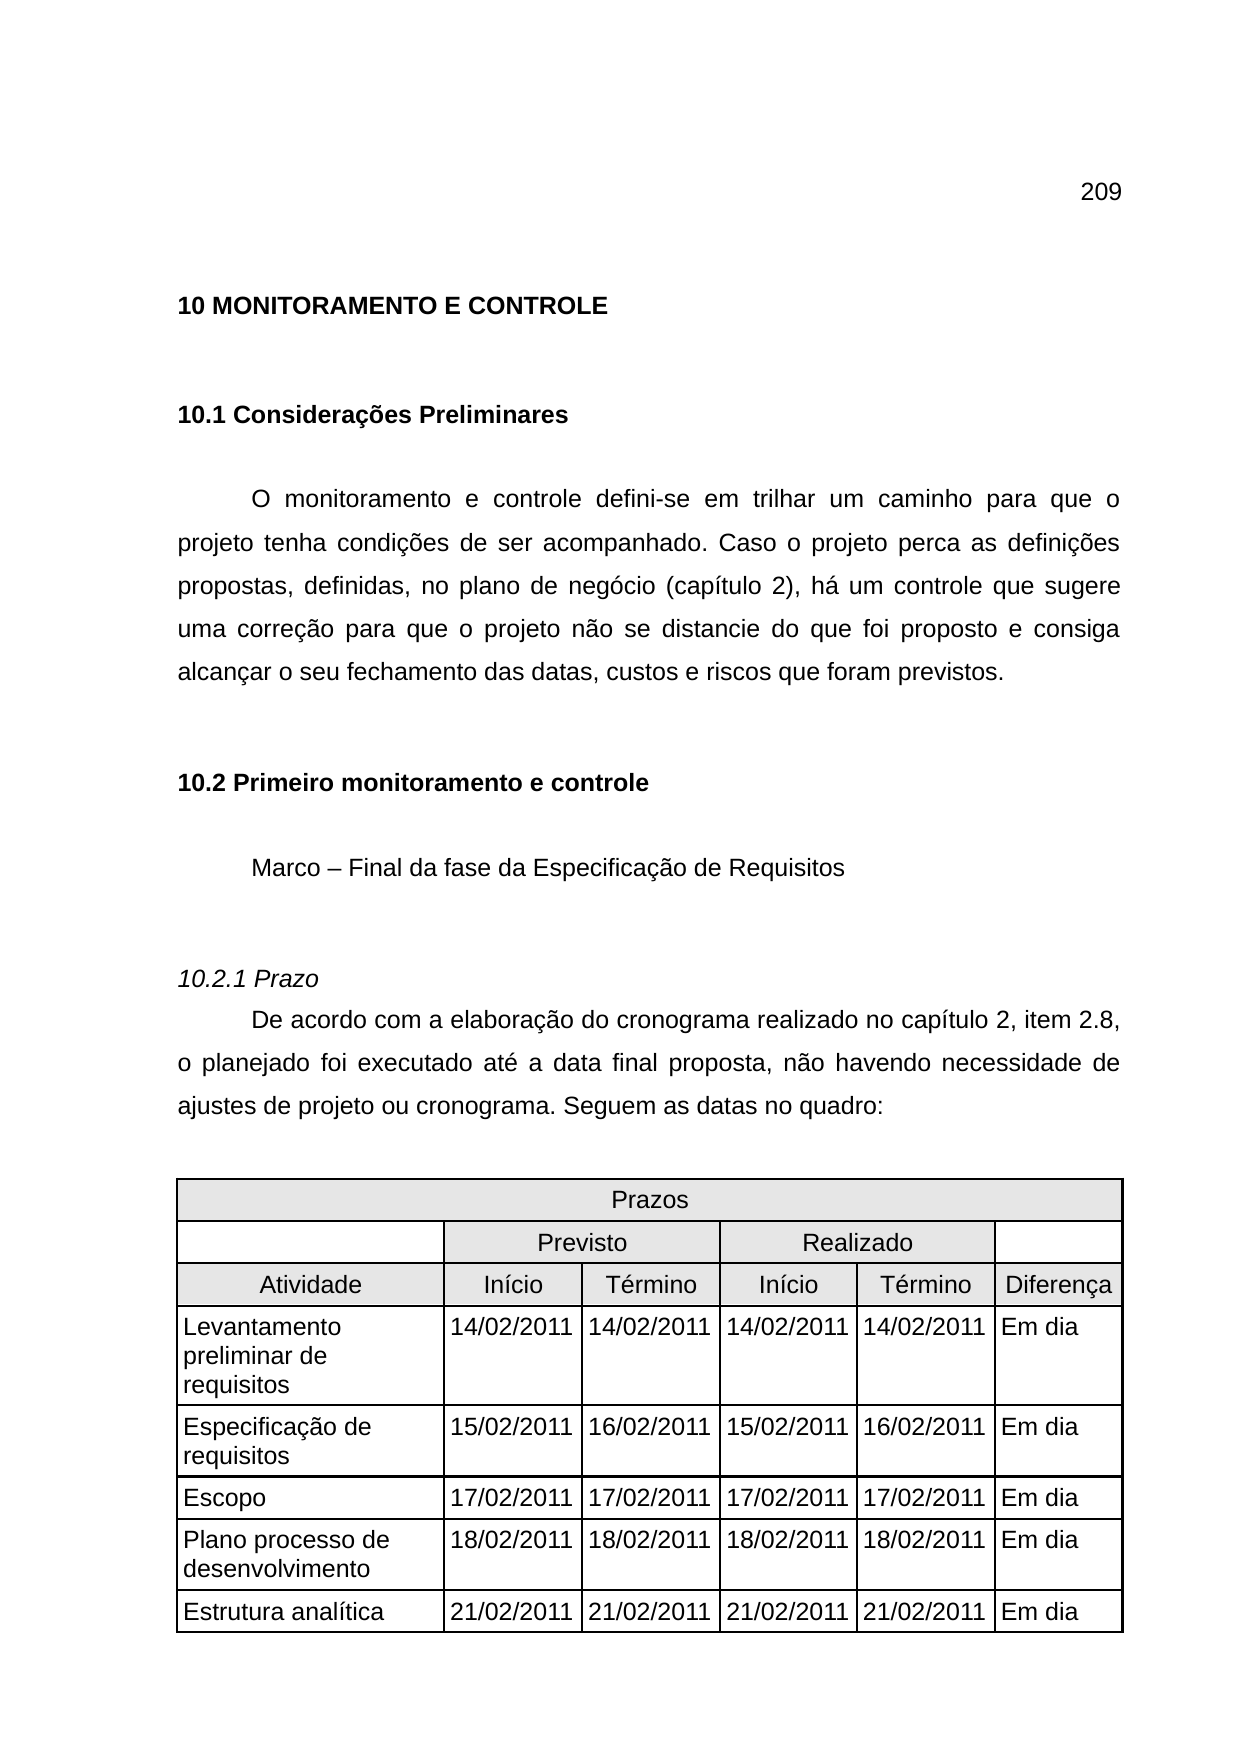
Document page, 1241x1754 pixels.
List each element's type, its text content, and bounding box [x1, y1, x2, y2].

table_cell 14/02/2011 [445, 1307, 581, 1404]
subtitle 10.1 Considerações Preliminares [177, 400, 1122, 429]
table_cell 21/02/2011 [721, 1591, 856, 1631]
table_cell Início [721, 1264, 856, 1304]
table_cell Em dia [996, 1591, 1121, 1631]
table_cell Plano processo de desenvolvimento [178, 1520, 443, 1589]
table_cell 18/02/2011 [445, 1520, 581, 1589]
table_cell 17/02/2011 [721, 1478, 856, 1518]
table_cell Em dia [996, 1478, 1121, 1518]
table_cell 21/02/2011 [583, 1591, 719, 1631]
table_cell 17/02/2011 [858, 1478, 994, 1518]
table_cell Término [583, 1264, 719, 1304]
table_cell Previsto [445, 1222, 719, 1262]
table_cell 21/02/2011 [445, 1591, 581, 1631]
table_cell Início [445, 1264, 581, 1304]
table_cell Especificação de requisitos [178, 1406, 443, 1475]
table_cell 14/02/2011 [858, 1307, 994, 1404]
table_cell Estrutura analítica [178, 1591, 443, 1631]
table_cell Em dia [996, 1406, 1121, 1475]
table_cell Término [858, 1264, 994, 1304]
subtitle 10.2 Primeiro monitoramento e controle [177, 768, 1122, 797]
table_cell 17/02/2011 [445, 1478, 581, 1518]
subtitle 10 MONITORAMENTO E CONTROLE [177, 291, 1122, 319]
table_cell Em dia [996, 1520, 1121, 1589]
text De acordo com a elaboração do cronograma realizado no capítulo 2, item 2.8, o planejado foi executado até a data final proposta, não havendo necessidade de ajustes de projeto ou cronograma. Seguem as datas no quadro: [177, 1005, 1122, 1120]
text Marco – Final da fase da Especificação de Requisitos [177, 853, 1122, 881]
table_cell 21/02/2011 [858, 1591, 994, 1631]
table_cell 14/02/2011 [721, 1307, 856, 1404]
table_cell Atividade [178, 1264, 443, 1304]
table_cell Em dia [996, 1307, 1121, 1404]
table_cell 17/02/2011 [583, 1478, 719, 1518]
table_cell [996, 1222, 1121, 1262]
table_cell Escopo [178, 1478, 443, 1518]
subtitle 10.2.1 Prazo [177, 964, 1122, 993]
table_cell Diferença [996, 1264, 1121, 1304]
table_cell 15/02/2011 [445, 1406, 581, 1475]
table_cell 15/02/2011 [721, 1406, 856, 1475]
text O monitoramento e controle defini-se em trilhar um caminho para que o projeto tenha condições de ser acompanhado. Caso o projeto perca as definições propostas, definidas, no plano de negócio (capítulo 2), há um controle que sugere uma correção para que o projeto não se distancie do que foi proposto e consiga alcançar o seu fechamento das datas, custos e riscos que foram previstos. [177, 484, 1122, 686]
table_cell 16/02/2011 [858, 1406, 994, 1475]
table_header Prazos [178, 1180, 1121, 1220]
table_cell Levantamento preliminar de requisitos [178, 1307, 443, 1404]
table_cell 16/02/2011 [583, 1406, 719, 1475]
table_cell 18/02/2011 [583, 1520, 719, 1589]
table_cell Realizado [721, 1222, 994, 1262]
table_cell 14/02/2011 [583, 1307, 719, 1404]
table_cell 18/02/2011 [721, 1520, 856, 1589]
table_cell 18/02/2011 [858, 1520, 994, 1589]
table_cell [178, 1222, 443, 1262]
